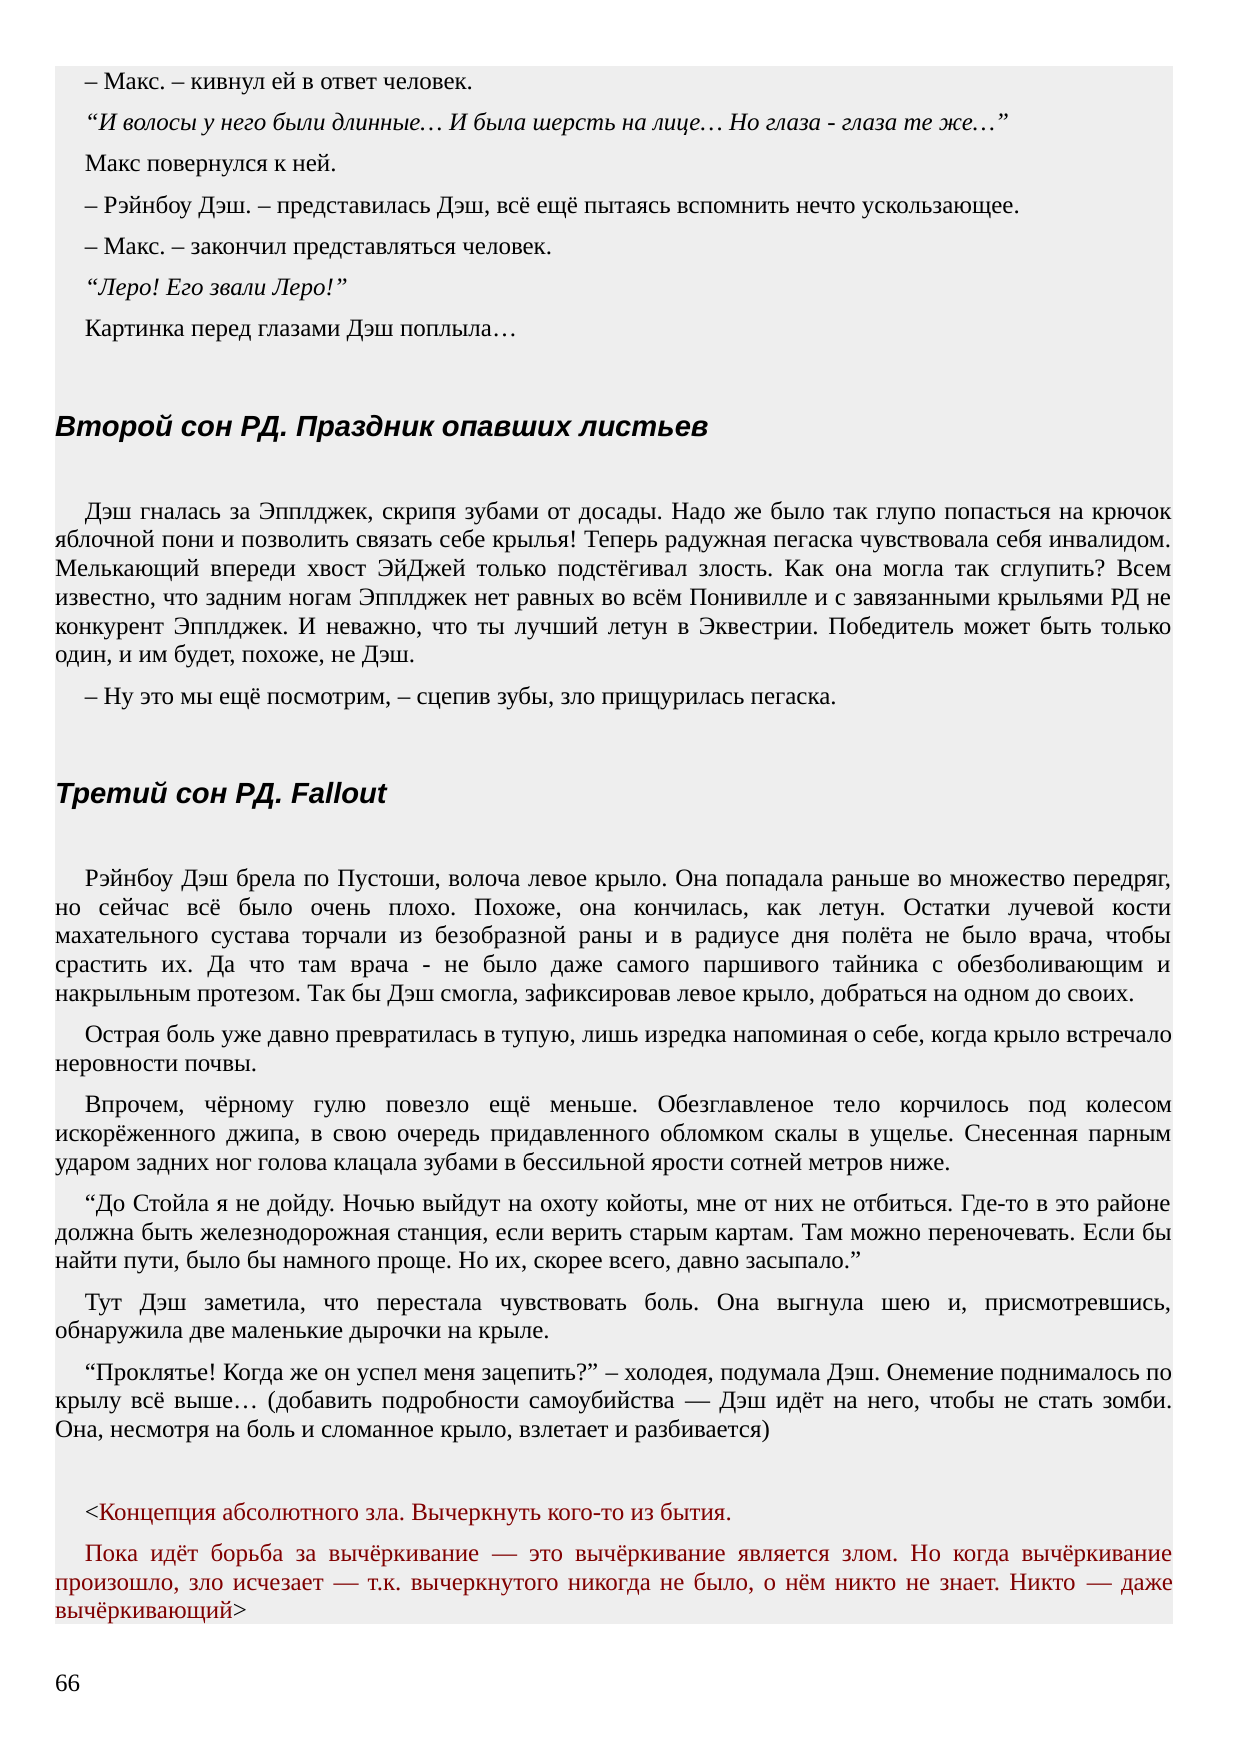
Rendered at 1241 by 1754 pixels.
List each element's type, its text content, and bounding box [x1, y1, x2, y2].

text Пока идёт борьба за вычёркивание — это вычёркивание является злом. Но когда вычёркивание произошло, зло исчезает — т.к. вычеркнутого никогда не было, о нём никто не знает. Никто — даже вычёркивающий> [55, 1538, 1173, 1624]
text – Ну это мы ещё посмотрим, – сцепив зубы, зло прищурилась пегаска. [55, 681, 1173, 709]
text Дэш гналась за Эпплджек, скрипя зубами от досады. Надо же было так глупо попасться на крючок яблочной пони и позволить связать себе крылья! Теперь радужная пегаска чувствовала себя инвалидом. Мелькающий впереди хвост ЭйДжей только подстёгивал злость. Как она могла так сглупить? Всем известно, что задним ногам Эпплджек нет равных во всём Понивилле и с завязанными крыльями РД не конкурент Эпплджек. И неважно, что ты лучший летун в Эквестрии. Победитель может быть только один, и им будет, похоже, не Дэш. [55, 496, 1173, 668]
text <Концепция абсолютного зла. Вычеркнуть кого-то из бытия. [55, 1497, 1173, 1526]
text Макс повернулся к ней. [55, 148, 1173, 177]
subtitle Второй сон РД. Праздник опавших листьев [55, 408, 1173, 442]
text Тут Дэш заметила, что перестала чувствовать боль. Она выгнула шею и, присмотревшись, обнаружила две маленькие дырочки на крыле. [55, 1287, 1173, 1344]
text Впрочем, чёрному гулю повезло ещё меньше. Обезглавленое тело корчилось под колесом искорёженного джипа, в свою очередь придавленного обломком скалы в ущелье. Снесенная парным ударом задних ног голова клацала зубами в бессильной ярости сотней метров ниже. [55, 1089, 1173, 1176]
text Картинка перед глазами Дэш поплыла… [55, 313, 1173, 342]
text – Рэйнбоу Дэш. – представилась Дэш, всё ещё пытаясь вспомнить нечто ускользающее. [55, 190, 1173, 218]
text “Леро! Его звали Леро!” [55, 272, 1173, 301]
text “До Стойла я не дойду. Ночью выйдут на охоту койоты, мне от них не отбиться. Где-то в это районе должна быть железнодорожная станция, если верить старым картам. Там можно переночевать. Если бы найти пути, было бы намного проще. Но их, скорее всего, давно засыпало.” [55, 1188, 1173, 1274]
text Острая боль уже давно превратилась в тупую, лишь изредка напоминая о себе, когда крыло встречало неровности почвы. [55, 1019, 1173, 1077]
text “Проклятье! Когда же он успел меня зацепить?” – холодея, подумала Дэш. Онемение поднималось по крылу всё выше… (добавить подробности самоубийства — Дэш идёт на него, чтобы не стать зомби. Она, несмотря на боль и сломанное крыло, взлетает и разбивается) [55, 1357, 1173, 1443]
text Рэйнбоу Дэш брела по Пустоши, волоча левое крыло. Она попадала раньше во множество передряг, но сейчас всё было очень плохо. Похоже, она кончилась, как летун. Остатки лучевой кости махательного сустава торчали из безобразной раны и в радиусе дня полёта не было врача, чтобы срастить их. Да что там врача - не было даже самого паршивого тайника с обезболивающим и накрыльным протезом. Так бы Дэш смогла, зафиксировав левое крыло, добраться на одном до своих. [55, 863, 1173, 1007]
text – Макс. – закончил представляться человек. [55, 231, 1173, 260]
text “И волосы у него были длинные… И была шерсть на лице… Но глаза - глаза те же…” [55, 107, 1173, 136]
text – Макс. – кивнул ей в ответ человек. [55, 66, 1173, 95]
subtitle Третий сон РД. Fallout [55, 776, 1173, 809]
